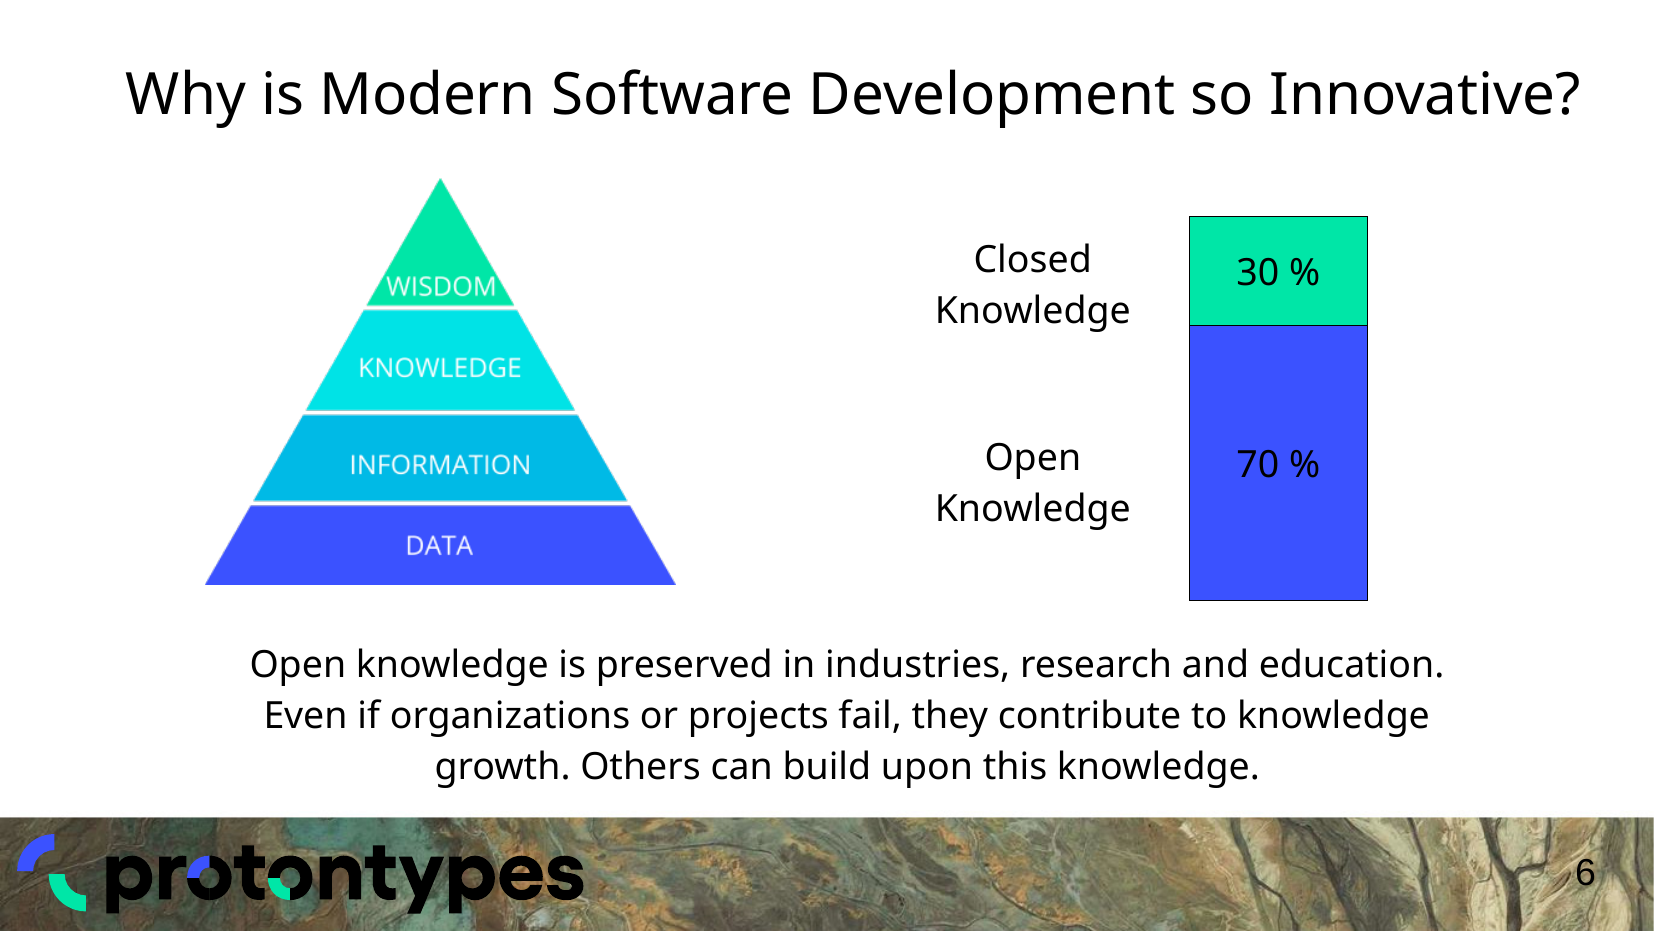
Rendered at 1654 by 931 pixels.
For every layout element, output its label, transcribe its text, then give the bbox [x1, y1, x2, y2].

picture [0, 0, 1654, 931]
text_box 70 % [1189, 326, 1368, 601]
text_box 30 % [1189, 216, 1368, 326]
text_box Open Knowledge [900, 423, 1166, 541]
text_box Closed Knowledge [900, 225, 1166, 342]
text_box Open knowledge is preserved in industries, research and education. Even if organizations or projects fail, they contribute to knowledge growth. Others can build upon this knowledge. [195, 630, 1501, 798]
title Why is Modern Software Development so Innovative? [82, 24, 1625, 161]
